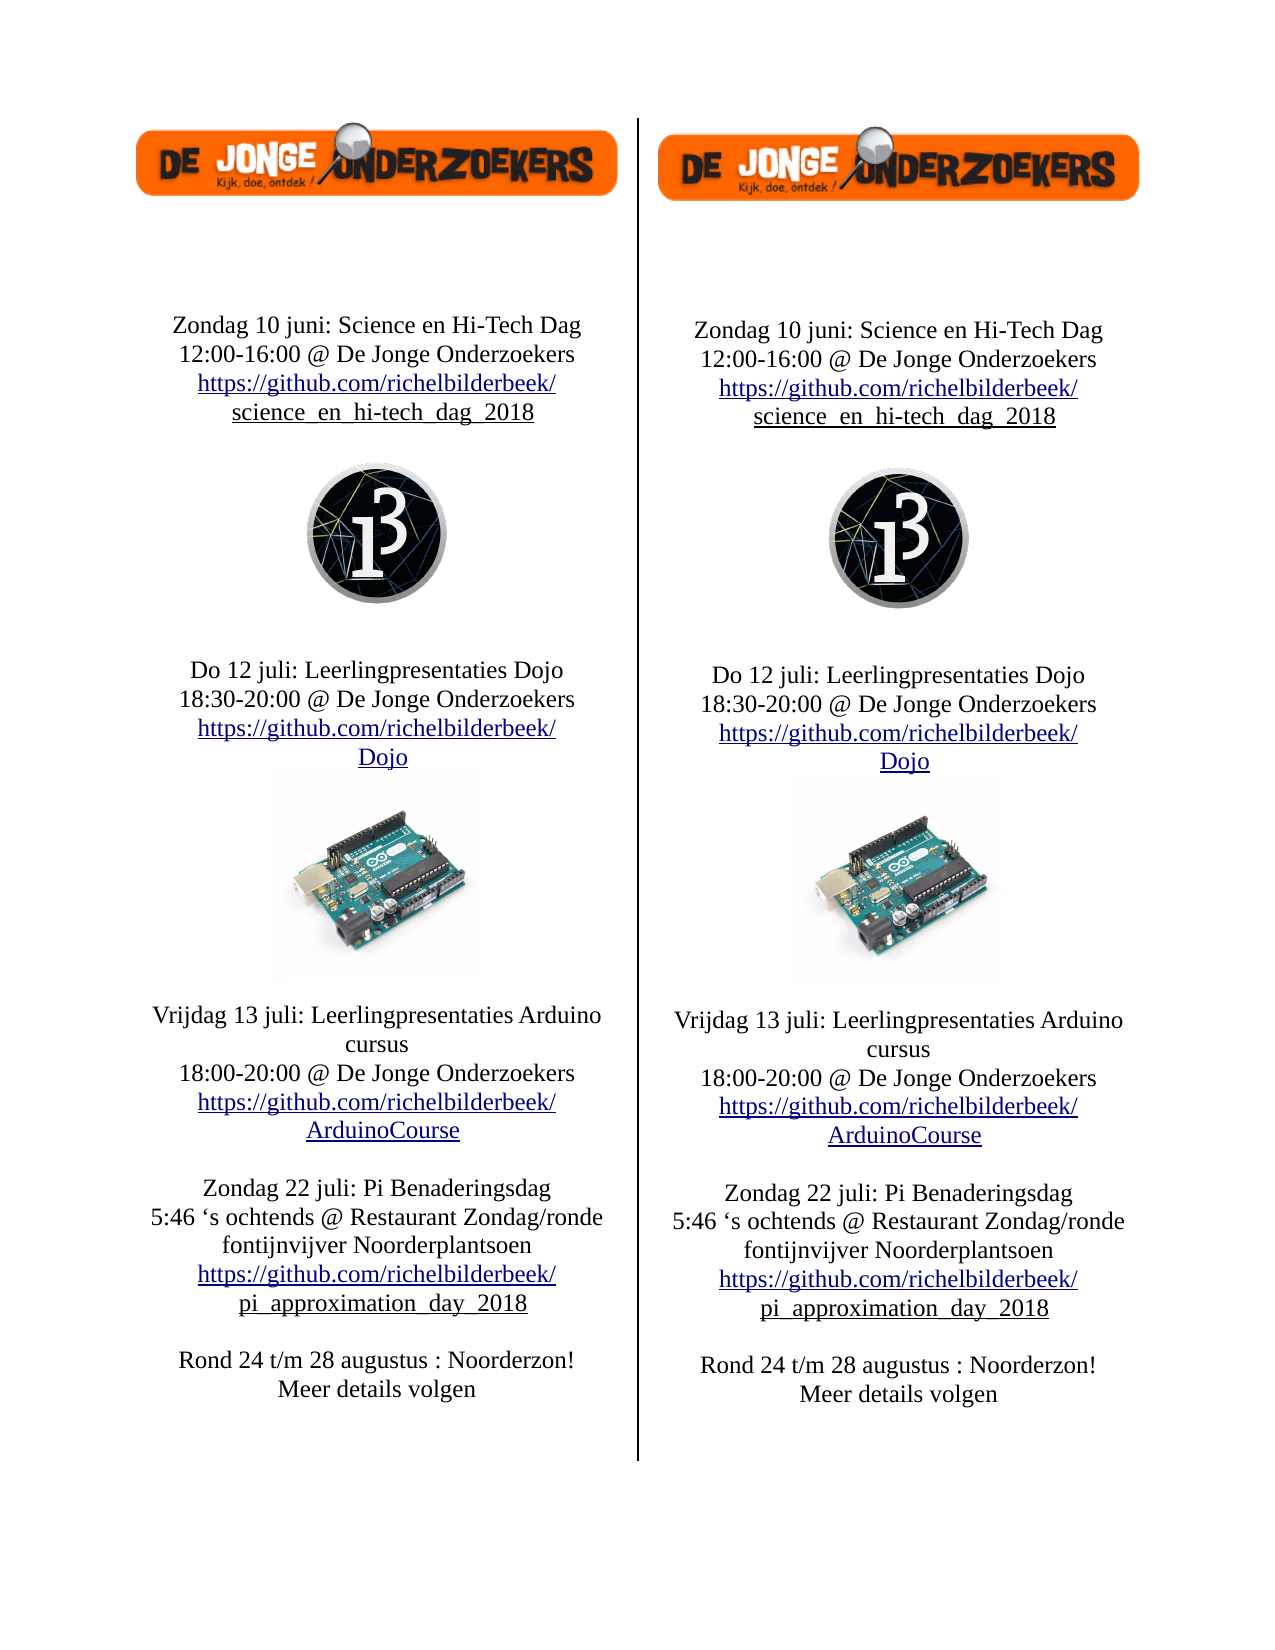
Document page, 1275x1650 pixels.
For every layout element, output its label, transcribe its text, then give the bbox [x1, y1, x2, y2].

picture [793, 775, 1004, 985]
text Zondag 10 juni: Science en Hi-Tech Dag [118, 310, 635, 339]
text Vrijdag 13 juli: Leerlingpresentaties Arduino cursus [640, 1005, 1157, 1063]
picture [135, 118, 618, 196]
text Dojo [118, 742, 635, 770]
text science_en_hi-tech_dag_2018 [118, 397, 635, 425]
text https://github.com/richelbilderbeek/ [118, 713, 635, 742]
text Meer details volgen [640, 1379, 1157, 1408]
picture [819, 458, 978, 618]
text 18:00-20:00 @ De Jonge Onderzoekers [118, 1058, 635, 1087]
text https://github.com/richelbilderbeek/ [118, 368, 635, 397]
text https://github.com/richelbilderbeek/ [118, 1087, 635, 1115]
text 12:00-16:00 @ De Jonge Onderzoekers [640, 344, 1157, 373]
text 5:46 ‘s ochtends @ Restaurant Zondag/ronde fontijnvijver Noorderplantsoen [118, 1202, 635, 1259]
text Zondag 22 juli: Pi Benaderingsdag [118, 1173, 635, 1202]
picture [657, 123, 1140, 201]
text 5:46 ‘s ochtends @ Restaurant Zondag/ronde fontijnvijver Noorderplantsoen [640, 1206, 1157, 1264]
text Rond 24 t/m 28 augustus : Noorderzon! [118, 1345, 635, 1374]
text Rond 24 t/m 28 augustus : Noorderzon! [640, 1350, 1157, 1379]
text science_en_hi-tech_dag_2018 [640, 401, 1157, 430]
text 18:00-20:00 @ De Jonge Onderzoekers [640, 1063, 1157, 1091]
text pi_approximation_day_2018 [640, 1293, 1157, 1321]
picture [271, 770, 482, 980]
text ArduinoCourse [118, 1115, 635, 1144]
text https://github.com/richelbilderbeek/ [640, 1091, 1157, 1120]
text Zondag 10 juni: Science en Hi-Tech Dag [640, 315, 1157, 344]
text https://github.com/richelbilderbeek/ [118, 1259, 635, 1288]
text Meer details volgen [118, 1374, 635, 1403]
text https://github.com/richelbilderbeek/ [640, 373, 1157, 401]
text ArduinoCourse [640, 1120, 1157, 1149]
text Do 12 juli: Leerlingpresentaties Dojo [640, 660, 1157, 689]
text 12:00-16:00 @ De Jonge Onderzoekers [118, 339, 635, 368]
text Do 12 juli: Leerlingpresentaties Dojo [118, 655, 635, 684]
text Zondag 22 juli: Pi Benaderingsdag [640, 1178, 1157, 1206]
text 18:30-20:00 @ De Jonge Onderzoekers [640, 689, 1157, 718]
text 18:30-20:00 @ De Jonge Onderzoekers [118, 684, 635, 713]
text Dojo [640, 746, 1157, 775]
text Vrijdag 13 juli: Leerlingpresentaties Arduino cursus [118, 1000, 635, 1058]
text pi_approximation_day_2018 [118, 1288, 635, 1317]
text https://github.com/richelbilderbeek/ [640, 718, 1157, 746]
text https://github.com/richelbilderbeek/ [640, 1264, 1157, 1293]
picture [297, 454, 456, 613]
